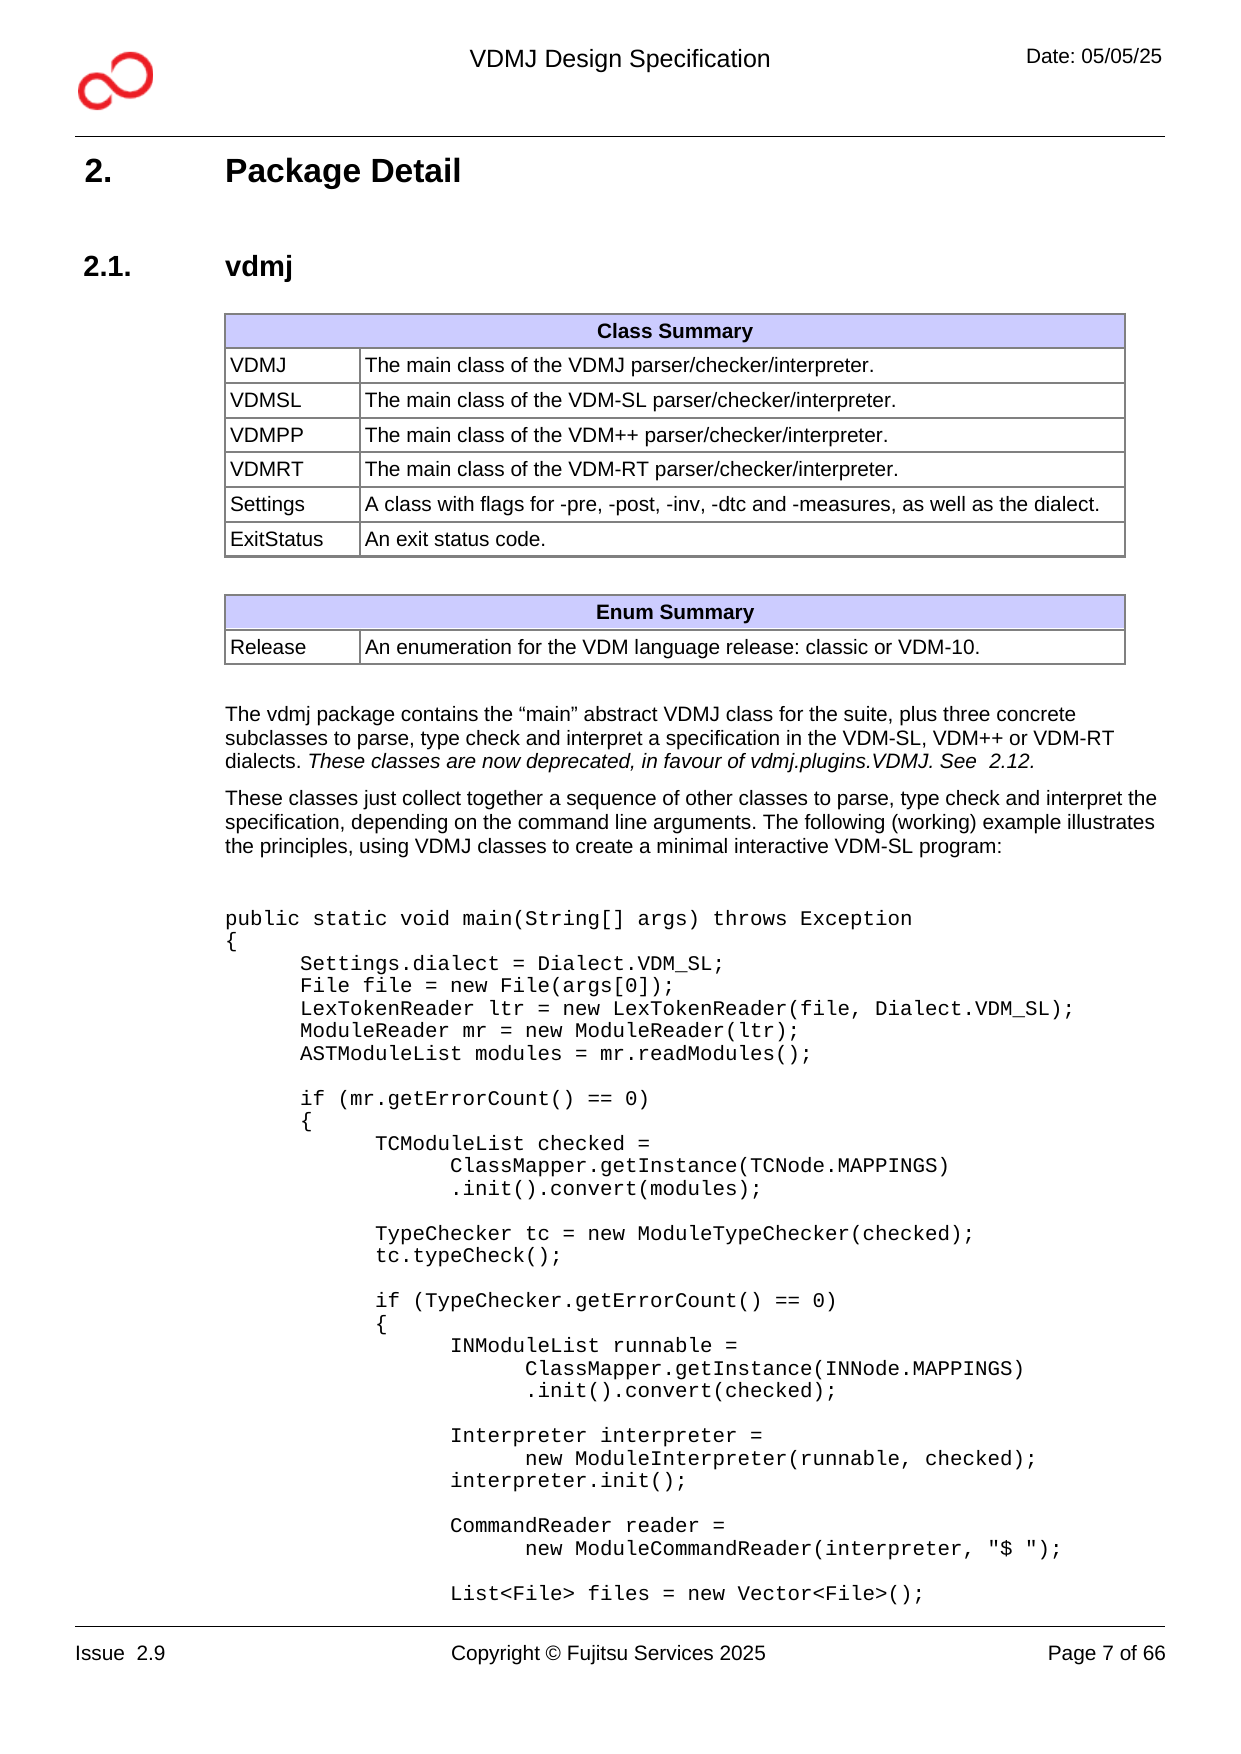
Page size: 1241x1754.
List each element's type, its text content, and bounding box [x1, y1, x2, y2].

text Interpreter interpreter = [225, 1424, 1165, 1447]
text ClassMapper.getInstance(INNode.MAPPINGS) [225, 1357, 1165, 1379]
subtitle Package Detail [75, 152, 1165, 190]
table_cell ExitStatus [226, 523, 359, 555]
table_cell VDMJ [226, 349, 359, 382]
text ModuleReader mr = new ModuleReader(ltr); [225, 1019, 1165, 1042]
text ClassMapper.getInstance(TCNode.MAPPINGS) [225, 1154, 1165, 1177]
text tc.typeCheck(); [225, 1244, 1165, 1267]
text { [225, 929, 1165, 952]
text .init().convert(checked); [225, 1379, 1165, 1402]
text CommandReader reader = [225, 1514, 1165, 1537]
table_cell An enumeration for the VDM language release: classic or VDM-10. [361, 631, 1124, 663]
text { [225, 1109, 1165, 1132]
table_cell VDMSL [226, 384, 359, 417]
text These classes just collect together a sequence of other classes to parse, type check and interpret the specification, depending on the command line arguments. The following (working) example illustrates the principles, using VDMJ classes to create a minimal interactive VDM-SL program: [225, 786, 1165, 858]
table_cell An exit status code. [361, 523, 1124, 555]
text interpreter.init(); [225, 1469, 1165, 1492]
table_cell The main class of the VDM-RT parser/checker/interpreter. [361, 453, 1124, 486]
text The vdmj package contains the “main” abstract VDMJ class for the suite, plus three concrete subclasses to parse, type check and interpret a specification in the VDM-SL, VDM++ or VDM-RT dialects. These classes are now deprecated, in favour of vdmj.plugins.VDMJ. See 2.12. [225, 702, 1165, 774]
table_cell A class with flags for -pre, -post, -inv, -dtc and -measures, as well as the dialect. [361, 488, 1124, 521]
text new ModuleInterpreter(runnable, checked); [225, 1447, 1165, 1469]
text List<File> files = new Vector<File>(); [225, 1582, 1165, 1604]
text if (mr.getErrorCount() == 0) [225, 1087, 1165, 1109]
picture [78, 44, 153, 120]
table_cell VDMPP [226, 419, 359, 451]
text if (TypeChecker.getErrorCount() == 0) [225, 1289, 1165, 1312]
text INModuleList runnable = [225, 1334, 1165, 1357]
text TypeChecker tc = new ModuleTypeChecker(checked); [225, 1222, 1165, 1244]
text new ModuleCommandReader(interpreter, "$ "); [225, 1537, 1165, 1559]
text TCModuleList checked = [225, 1132, 1165, 1154]
text .init().convert(modules); [225, 1177, 1165, 1199]
table_header Enum Summary [226, 596, 1124, 628]
table_cell The main class of the VDM-SL parser/checker/interpreter. [361, 384, 1124, 417]
table_header Class Summary [226, 315, 1124, 347]
table_cell The main class of the VDMJ parser/checker/interpreter. [361, 349, 1124, 382]
text public static void main(String[] args) throws Exception [225, 907, 1165, 929]
table_cell The main class of the VDM++ parser/checker/interpreter. [361, 419, 1124, 451]
subtitle vdmj [75, 250, 1165, 282]
text File file = new File(args[0]); [225, 974, 1165, 997]
text { [225, 1312, 1165, 1334]
text Settings.dialect = Dialect.VDM_SL; [225, 952, 1165, 974]
table_cell Release [226, 631, 359, 663]
table_cell VDMRT [226, 453, 359, 486]
text LexTokenReader ltr = new LexTokenReader(file, Dialect.VDM_SL); [225, 997, 1165, 1019]
text ASTModuleList modules = mr.readModules(); [225, 1042, 1165, 1064]
table_cell Settings [226, 488, 359, 521]
